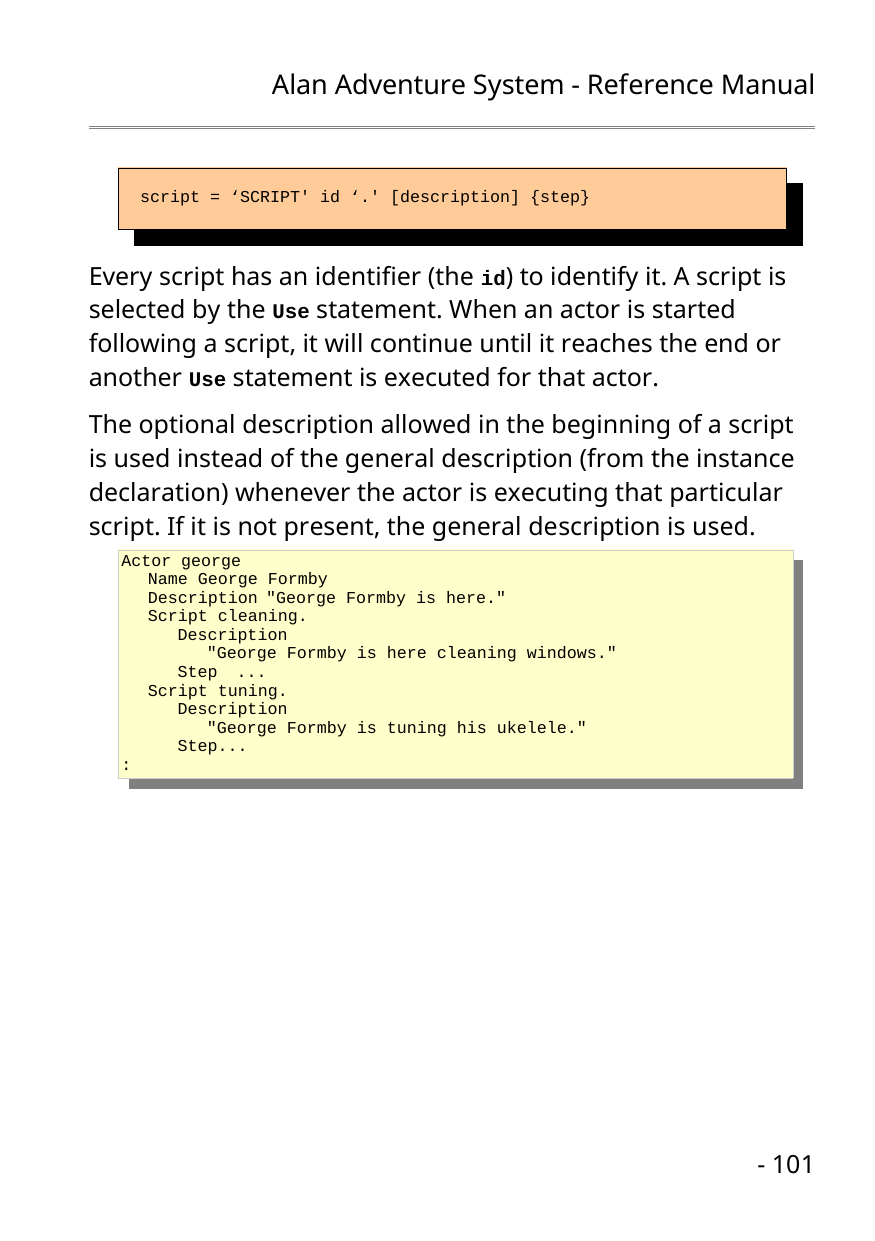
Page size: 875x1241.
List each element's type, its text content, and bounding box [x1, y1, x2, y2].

text Every script has an identifier (the id) to identify it. A script is selected by the Use statement. When an actor is started following a script, it will continue until it reaches the end or another Use statement is executed for that actor. [88, 258, 815, 394]
text The optional description allowed in the beginning of a script is used instead of the general description (from the instance declaration) whenever the actor is executing that particular script. If it is not present, the general de­scription is used. [88, 407, 815, 543]
text Actor george Name George Formby Description "George Formby is here." Script cleaning. Description "George Formby is here cleaning windows." Step ... Script tuning. Description "George Formby is tuning his ukelele." Step... : [119, 551, 793, 778]
text script = ‘SCRIPT' id ‘.' [description] {step} [119, 169, 786, 229]
